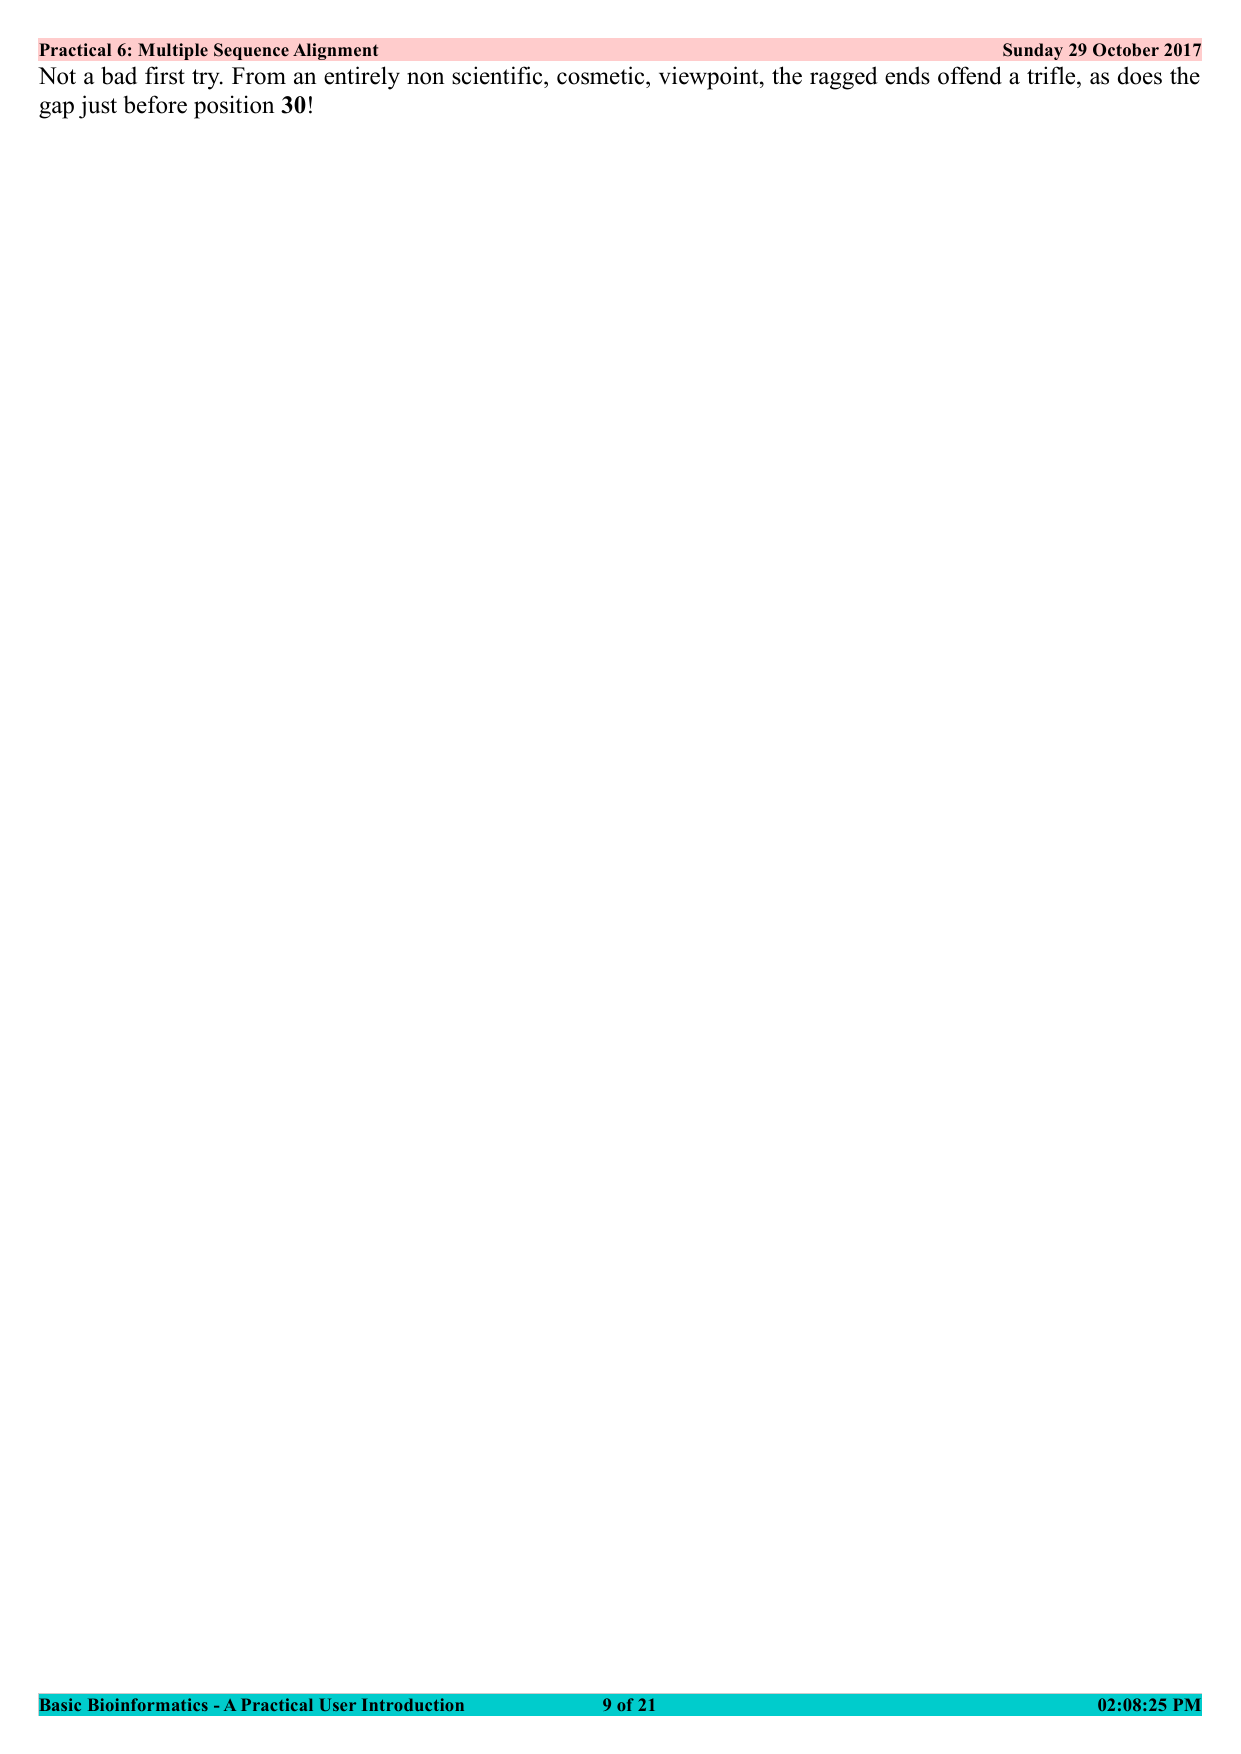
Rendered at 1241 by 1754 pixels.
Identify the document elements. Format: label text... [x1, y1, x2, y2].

text Not a bad first try. From an entirely non scientific, cosmetic, viewpoint, the ragged ends offend a trifle, as does the gap just before position 30! [38, 61, 1202, 119]
